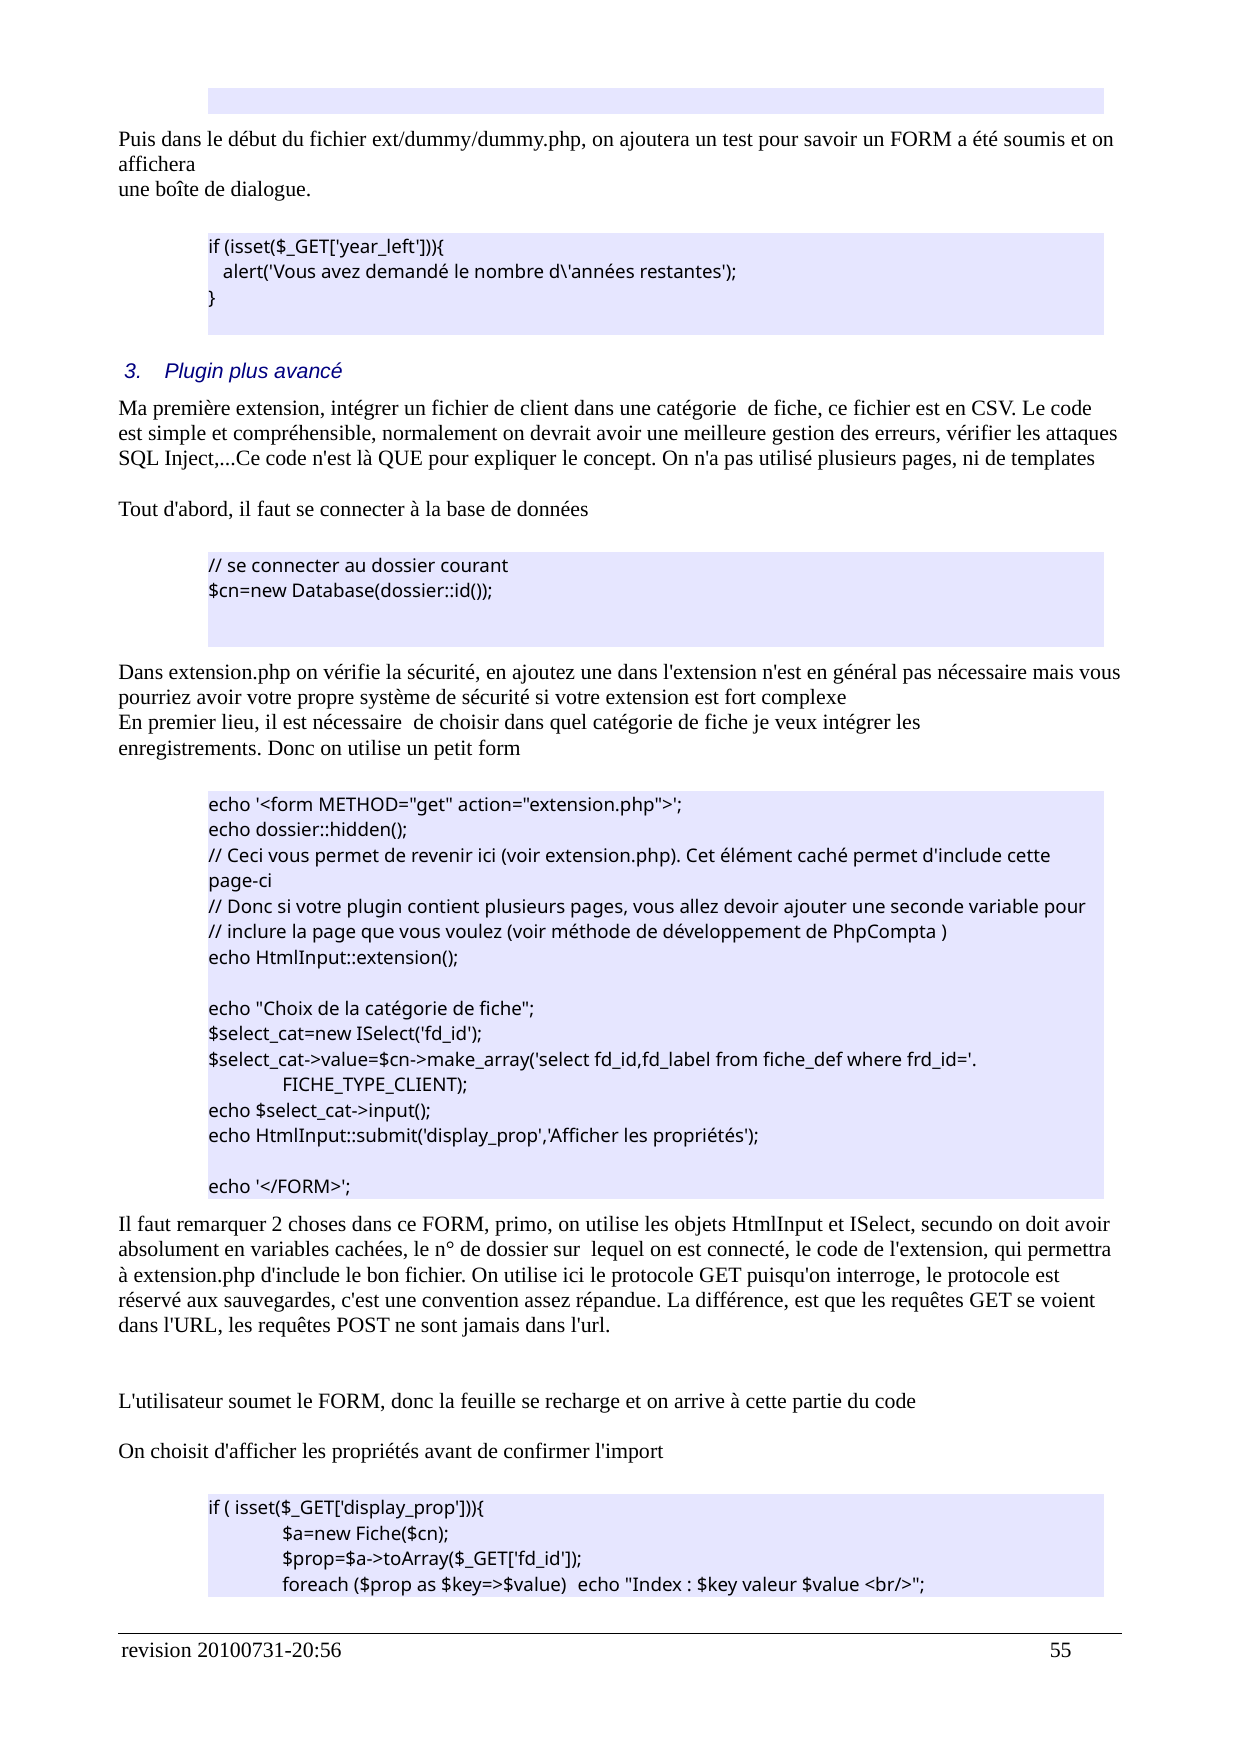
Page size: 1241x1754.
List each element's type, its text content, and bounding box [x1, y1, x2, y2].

text echo '<form METHOD="get" action="extension.php">'; echo dossier::hidden(); // Ceci vous permet de revenir ici (voir extension.php). Cet élément caché permet d'include cette page-ci // Donc si votre plugin contient plusieurs pages, vous allez devoir ajouter une seconde variable pour // inclure la page que vous voulez (voir méthode de développement de PhpCompta ) echo HtmlInput::extension(); echo "Choix de la catégorie de fiche"; $select_cat=new ISelect('fd_id'); $select_cat->value=$cn->make_array('select fd_id,fd_label from fiche_def where frd_id='. FICHE_TYPE_CLIENT); echo $select_cat->input(); echo HtmlInput::submit('display_prop','Afficher les propriétés'); echo '</FORM>'; [208, 791, 1104, 1199]
text Dans extension.php on vérifie la sécurité, en ajoutez une dans l'extension n'est en général pas nécessaire mais vous pourriez avoir votre propre système de sécurité si votre extension est fort complexe [118, 659, 1122, 709]
text if (isset($_GET['year_left'])){ alert('Vous avez demandé le nombre d\'années restantes'); } [208, 233, 1104, 335]
text Puis dans le début du fichier ext/dummy/dummy.php, on ajoutera un test pour savoir un FORM a été soumis et on affichera une boîte de dialogue. [118, 126, 1122, 227]
text Ma première extension, intégrer un fichier de client dans une catégorie de fiche, ce fichier est en CSV. Le code est simple et compréhensible, normalement on devrait avoir une meilleure gestion des erreurs, vérifier les attaques SQL Inject,...Ce code n'est là QUE pour expliquer le concept. On n'a pas utilisé plusieurs pages, ni de templates [118, 395, 1122, 471]
text if ( isset($_GET['display_prop'])){ $a=new Fiche($cn); $prop=$a->toArray($_GET['fd_id']); foreach ($prop as $key=>$value) echo "Index : $key valeur $value <br/>"; [208, 1494, 1104, 1597]
text En premier lieu, il est nécessaire de choisir dans quel catégorie de fiche je veux intégrer les enregistrements. Donc on utilise un petit form [118, 709, 1122, 760]
text [208, 88, 1104, 114]
text Il faut remarquer 2 choses dans ce FORM, primo, on utilise les objets HtmlInput et ISelect, secundo on doit avoir absolument en variables cachées, le n° de dossier sur lequel on est connecté, le code de l'extension, qui permettra à extension.php d'include le bon fichier. On utilise ici le protocole GET puisqu'on interroge, le protocole est réservé aux sauvegardes, c'est une convention assez répandue. La différence, est que les requêtes GET se voient dans l'URL, les requêtes POST ne sont jamais dans l'url. L'utilisateur soumet le FORM, donc la feuille se recharge et on arrive à cette partie du code On choisit d'afficher les propriétés avant de confirmer l'import [118, 1211, 1122, 1463]
subtitle Plugin plus avancé [118, 359, 1122, 383]
text Tout d'abord, il faut se connecter à la base de données [118, 496, 1122, 521]
text // se connecter au dossier courant $cn=new Database(dossier::id()); [208, 552, 1104, 603]
